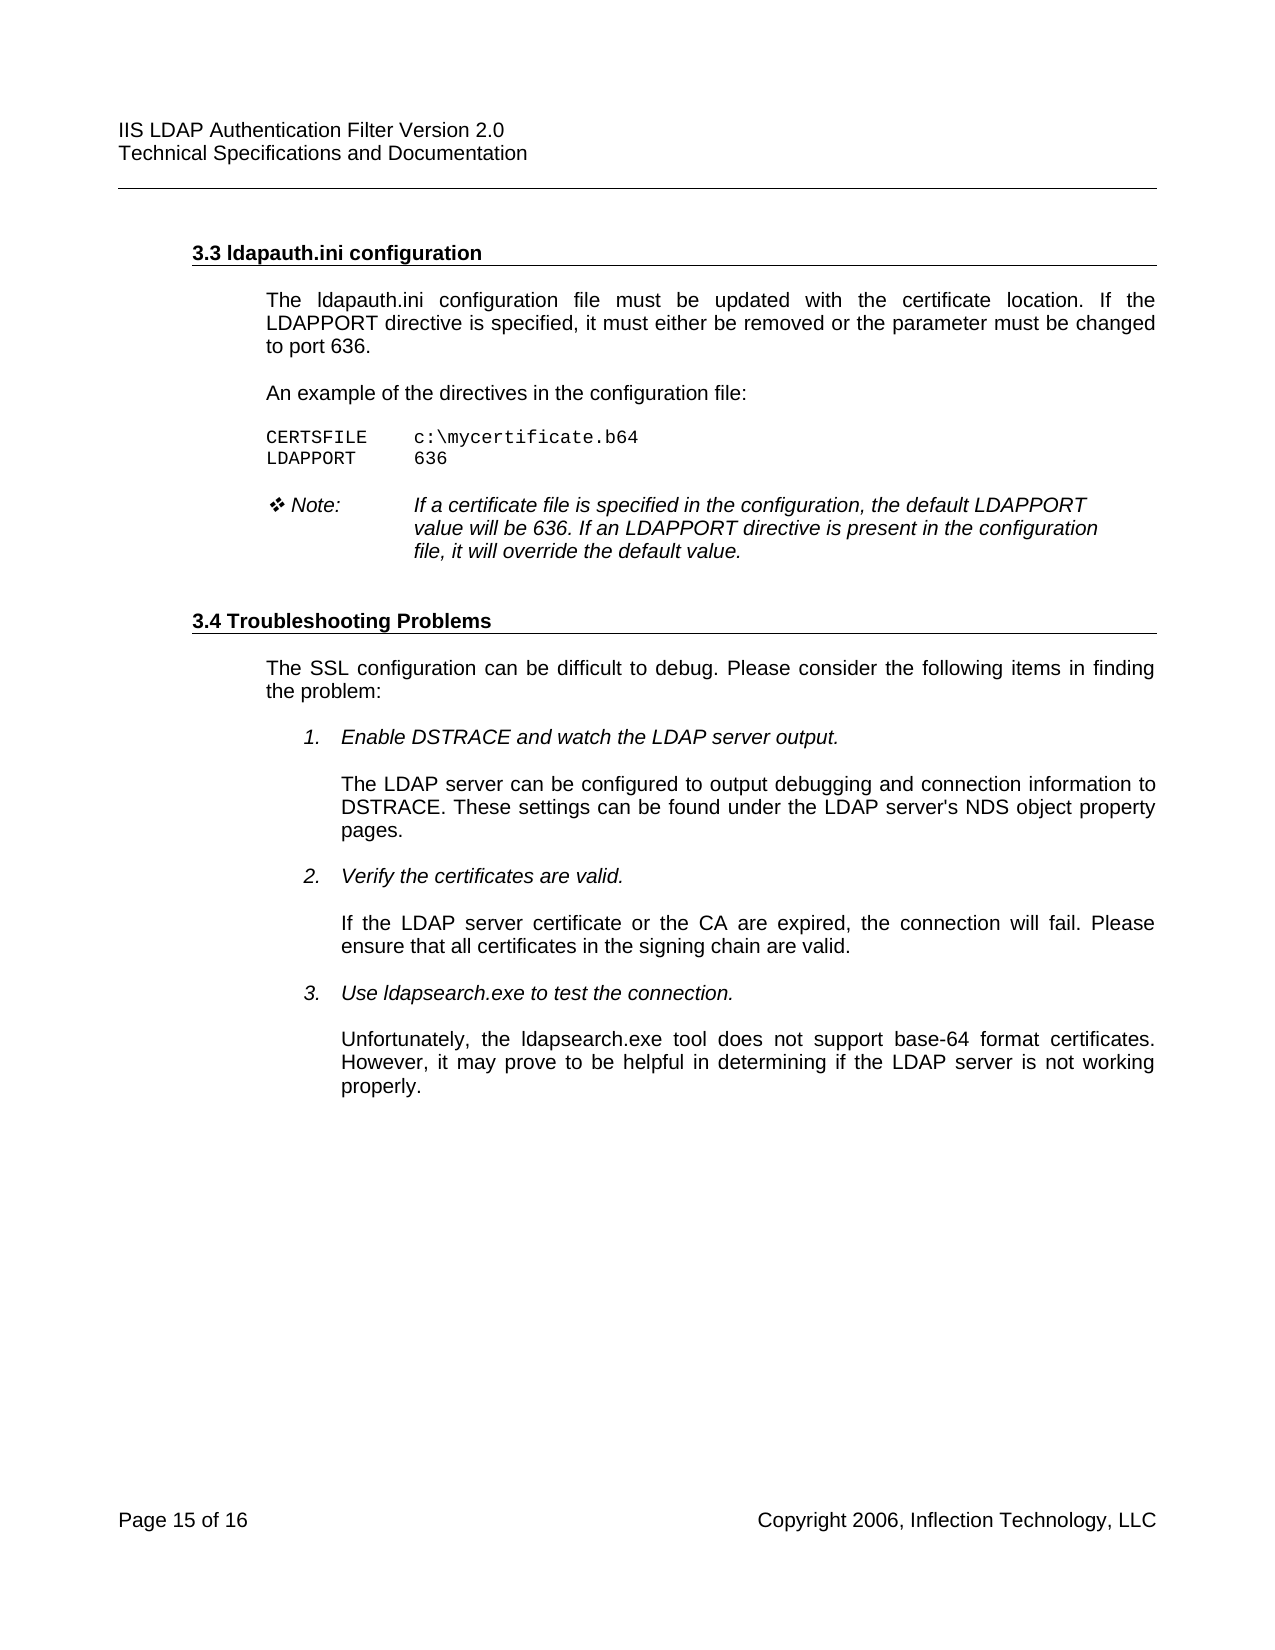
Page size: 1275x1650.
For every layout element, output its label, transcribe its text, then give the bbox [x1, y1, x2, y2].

list Use ldapsearch.exe to test the connection. [303, 981, 1157, 1004]
list Enable DSTRACE and watch the LDAP server output. [303, 726, 1157, 749]
list If the LDAP server certificate or the CA are expired, the connection will fail. Please ensure that all certificates in the signing chain are valid. [303, 888, 1157, 958]
text 3.3 ldapauth.ini configuration [192, 242, 1157, 265]
text file, it will override the default value. [266, 540, 1157, 563]
text An example of the directives in the configuration file: [266, 381, 1157, 404]
text The ldapauth.ini configuration file must be updated with the certificate location. If the LDAPPORT directive is specified, it must either be removed or the parameter must be changed to port 636. [266, 288, 1157, 358]
list Unfortunately, the ldapsearch.exe tool does not support base-64 format certificates. However, it may prove to be helpful in determining if the LDAP server is not working properly. [303, 1004, 1157, 1097]
text LDAPPORT 636 [266, 449, 1157, 470]
text value will be 636. If an LDAPPORT directive is present in the configuration [266, 517, 1157, 540]
list The LDAP server can be configured to output debugging and connection information to DSTRACE. These settings can be found under the LDAP server's NDS object property pages. [303, 749, 1157, 842]
text CERTSFILE c:\mycertificate.b64 [266, 427, 1157, 449]
text The SSL configuration can be difficult to debug. Please consider the following items in finding the problem: [266, 656, 1157, 702]
list Verify the certificates are valid. [303, 865, 1157, 888]
text  Note: If a certificate file is specified in the configuration, the default LDAPPORT [266, 493, 1157, 517]
text 3.4 Troubleshooting Problems [192, 609, 1157, 633]
